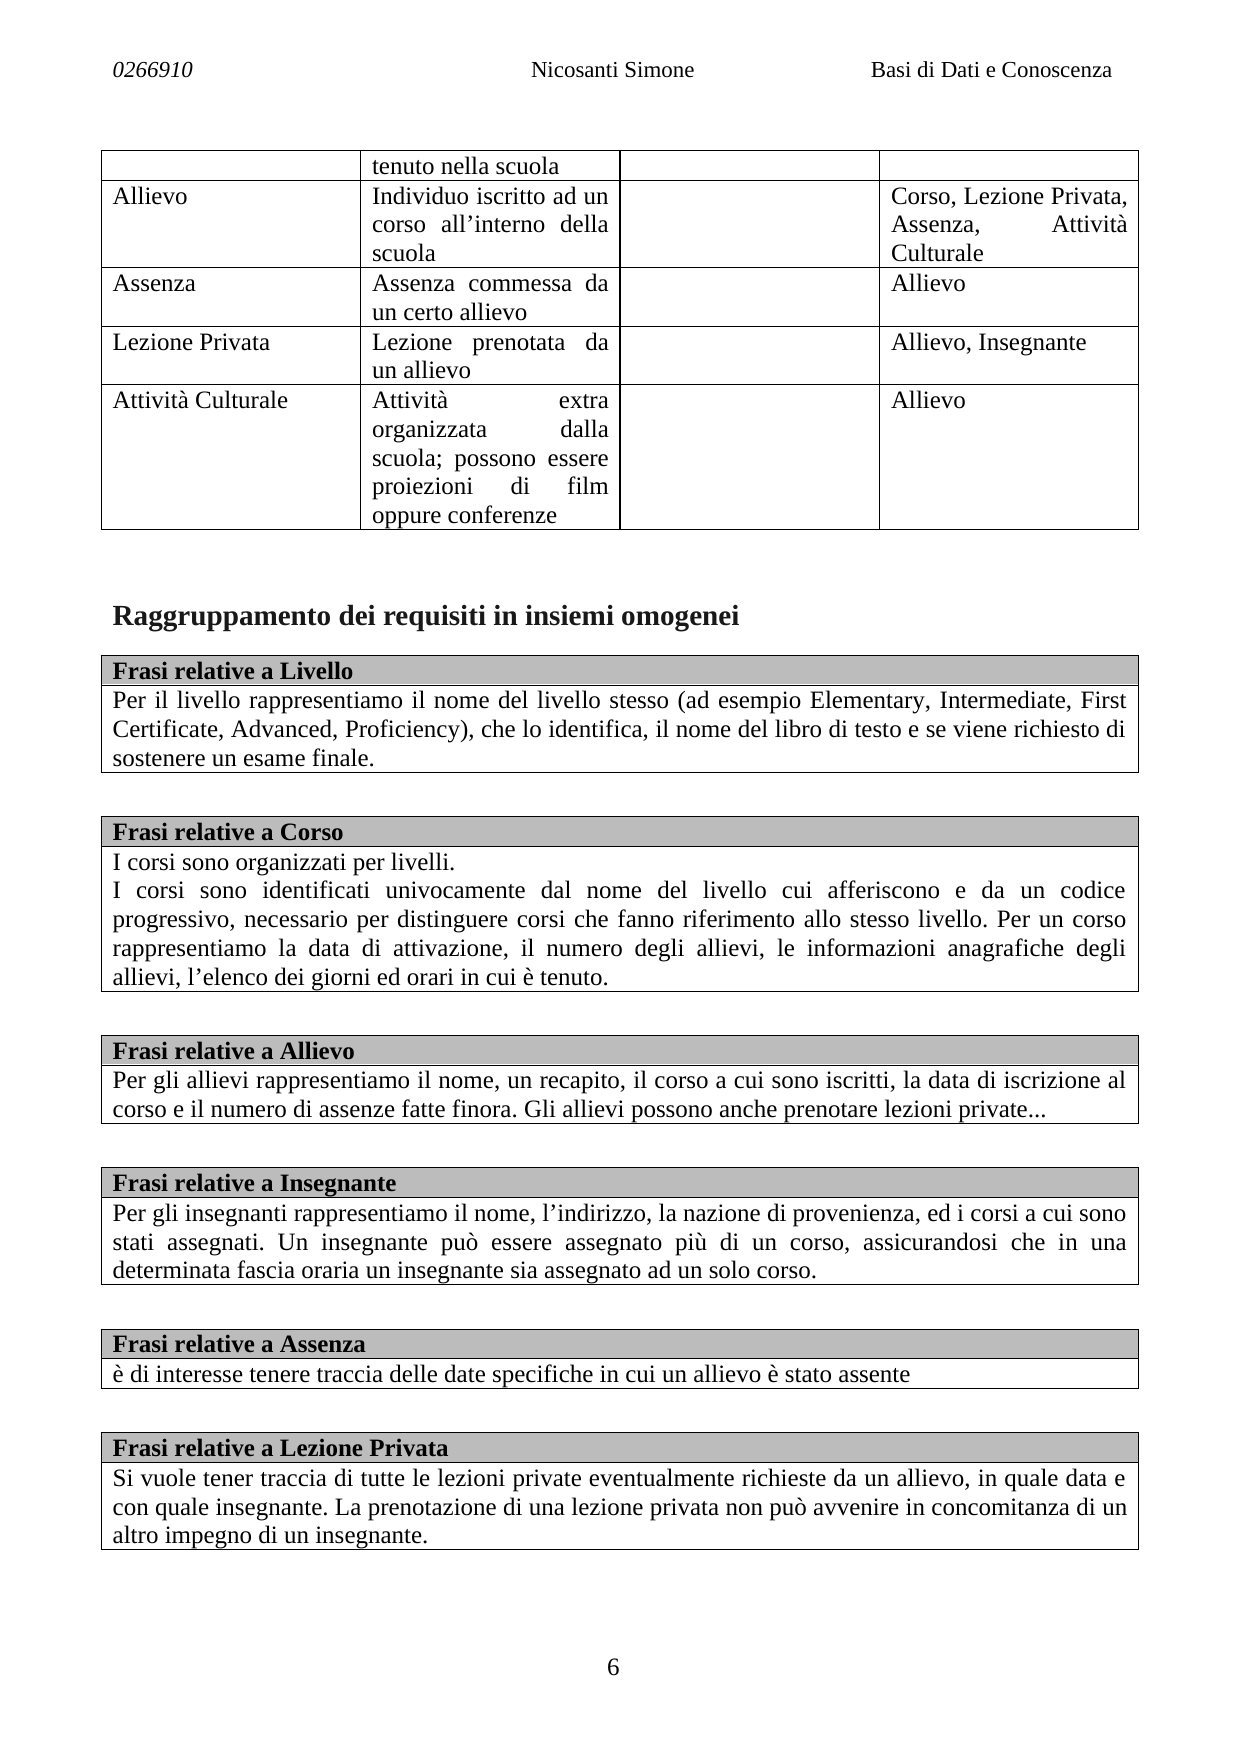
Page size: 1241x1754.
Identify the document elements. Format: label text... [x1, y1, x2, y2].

table_header Frasi relative a Allievo [102, 1036, 1138, 1064]
table_cell Assenza commessa da un certo allievo [361, 268, 619, 326]
table_header Frasi relative a Assenza [102, 1330, 1138, 1358]
table_cell Per il livello rappresentiamo il nome del livello stesso (ad esempio Elementary, Intermediate, First Certificate, Advanced, Proficiency), che lo identifica, il nome del libro di testo e se viene richiesto di sostenere un esame finale. [102, 686, 1138, 772]
table_cell [102, 151, 360, 180]
table_cell [621, 268, 879, 326]
table_header Frasi relative a Lezione Privata [102, 1433, 1138, 1462]
table_header Frasi relative a Corso [102, 817, 1138, 846]
table_cell Lezione prenotata da un allievo [361, 327, 619, 384]
subtitle Raggruppamento dei requisiti in insiemi omogenei [112, 598, 1128, 632]
table_cell Corso, Lezione Privata, Assenza, Attività Culturale [880, 181, 1138, 267]
table_cell [621, 385, 879, 529]
table_cell Individuo iscritto ad un corso all’interno della scuola [361, 181, 619, 267]
table_cell Si vuole tener traccia di tutte le lezioni private eventualmente richieste da un allievo, in quale data e con quale insegnante. La prenotazione di una lezione privata non può avvenire in concomitanza di un altro impegno di un insegnante. [102, 1463, 1138, 1549]
table_header Frasi relative a Insegnante [102, 1168, 1138, 1197]
table_cell Per gli allievi rappresentiamo il nome, un recapito, il corso a cui sono iscritti, la data di iscrizione al corso e il numero di assenze fatte finora. Gli allievi possono anche prenotare lezioni private... [102, 1066, 1138, 1123]
table_cell Attività extra organizzata dalla scuola; possono essere proiezioni di film oppure conferenze [361, 385, 619, 529]
table_cell [621, 181, 879, 267]
table_cell [621, 151, 879, 180]
table_cell Lezione Privata [102, 327, 360, 384]
table_cell Per gli insegnanti rappresentiamo il nome, l’indirizzo, la nazione di provenienza, ed i corsi a cui sono stati assegnati. Un insegnante può essere assegnato più di un corso, assicurandosi che in una determinata fascia oraria un insegnante sia assegnato ad un solo corso. [102, 1198, 1138, 1284]
table_cell Allievo [880, 385, 1138, 529]
table_cell [621, 327, 879, 384]
table_cell Allievo [102, 181, 360, 267]
table_cell [880, 151, 1138, 180]
table_cell tenuto nella scuola [361, 151, 619, 180]
table_header Frasi relative a Livello [102, 656, 1138, 684]
table_cell è di interesse tenere traccia delle date specifiche in cui un allievo è stato assente [102, 1359, 1138, 1388]
table_cell Allievo, Insegnante [880, 327, 1138, 384]
table_cell I corsi sono organizzati per livelli. I corsi sono identificati univocamente dal nome del livello cui afferiscono e da un codice progressivo, necessario per distinguere corsi che fanno riferimento allo stesso livello. Per un corso rappresentiamo la data di attivazione, il numero degli allievi, le informazioni anagrafiche degli allievi, l’elenco dei giorni ed orari in cui è tenuto. [102, 847, 1138, 991]
table_cell Allievo [880, 268, 1138, 326]
table_cell Attività Culturale [102, 385, 360, 529]
table_cell Assenza [102, 268, 360, 326]
